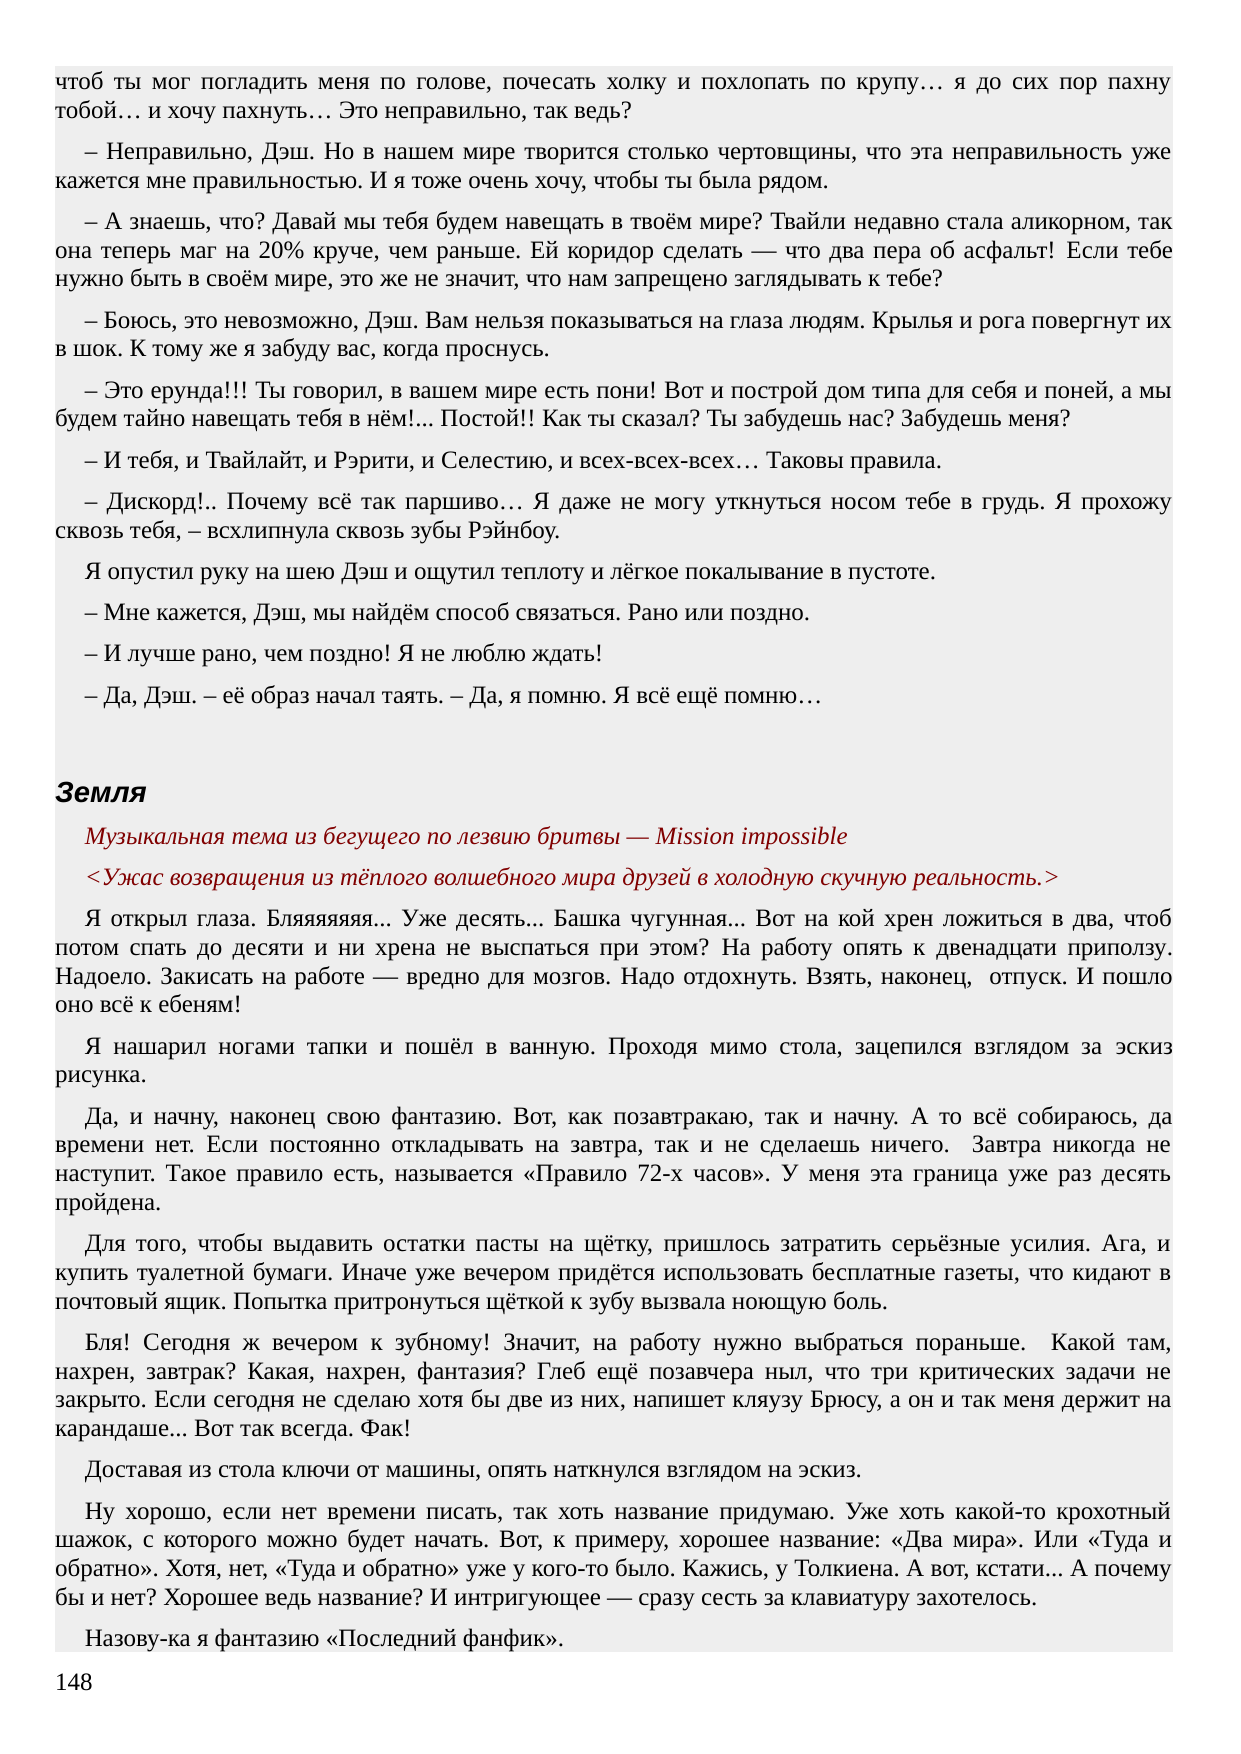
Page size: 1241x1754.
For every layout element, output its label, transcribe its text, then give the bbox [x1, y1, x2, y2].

text – Да, Дэш. – её образ начал таять. – Да, я помню. Я всё ещё помню… [55, 680, 1173, 708]
subtitle Земля [55, 775, 1173, 808]
text – Мне кажется, Дэш, мы найдём способ связаться. Рано или поздно. [55, 597, 1173, 626]
text Я нашарил ногами тапки и пошёл в ванную. Проходя мимо стола, зацепился взглядом за эскиз рисунка. [55, 1031, 1173, 1088]
text Я открыл глаза. Бляяяяяяя... Уже десять... Башка чугунная... Вот на кой хрен ложиться в два, чтоб потом спать до десяти и ни хрена не выспаться при этом? На работу опять к двенадцати приползу. Надоело. Закисать на работе — вредно для мозгов. Надо отдохнуть. Взять, наконец, отпуск. И пошло оно всё к ебеням! [55, 903, 1173, 1018]
text Для того, чтобы выдавить остатки пасты на щётку, пришлось затратить серьёзные усилия. Ага, и купить туалетной бумаги. Иначе уже вечером придётся использовать бесплатные газеты, что кидают в почтовый ящик. Попытка притронуться щёткой к зубу вызвала ноющую боль. [55, 1228, 1173, 1314]
text Бля! Сегодня ж вечером к зубному! Значит, на работу нужно выбраться пораньше. Какой там, нахрен, завтрак? Какая, нахрен, фантазия? Глеб ещё позавчера ныл, что три критических задачи не закрыто. Если сегодня не сделаю хотя бы две из них, напишет кляузу Брюсу, а он и так меня держит на карандаше... Вот так всегда. Фак! [55, 1327, 1173, 1442]
text Ну хорошо, если нет времени писать, так хоть название придумаю. Уже хоть какой-то крохотный шажок, с которого можно будет начать. Вот, к примеру, хорошее название: «Два мира». Или «Туда и обратно». Хотя, нет, «Туда и обратно» уже у кого-то было. Кажись, у Толкиена. А вот, кстати... А почему бы и нет? Хорошее ведь название? И интригующее — сразу сесть за клавиатуру захотелось. [55, 1496, 1173, 1611]
text Я опустил руку на шею Дэш и ощутил теплоту и лёгкое покалывание в пустоте. [55, 556, 1173, 585]
text – Неправильно, Дэш. Но в нашем мире творится столько чертовщины, что эта неправильность уже кажется мне правильностью. И я тоже очень хочу, чтобы ты была рядом. [55, 136, 1173, 193]
text чтоб ты мог погладить меня по голове, почесать холку и похлопать по крупу… я до сих пор пахну тобой… и хочу пахнуть… Это неправильно, так ведь? [55, 66, 1173, 123]
text Музыкальная тема из бегущего по лезвию бритвы — Mission impossible [55, 821, 1173, 849]
text – И тебя, и Твайлайт, и Рэрити, и Селестию, и всех-всех-всех… Таковы правила. [55, 445, 1173, 473]
text – Это ерунда!!! Ты говорил, в вашем мире есть пони! Вот и построй дом типа для себя и поней, а мы будем тайно навещать тебя в нём!... Постой!! Как ты сказал? Ты забудешь нас? Забудешь меня? [55, 375, 1173, 432]
text – Боюсь, это невозможно, Дэш. Вам нельзя показываться на глаза людям. Крылья и рога повергнут их в шок. К тому же я забуду вас, когда проснусь. [55, 305, 1173, 362]
text – Дискорд!.. Почему всё так паршиво… Я даже не могу уткнуться носом тебе в грудь. Я прохожу сквозь тебя, – всхлипнула сквозь зубы Рэйнбоу. [55, 486, 1173, 543]
text – А знаешь, что? Давай мы тебя будем навещать в твоём мире? Твайли недавно стала аликорном, так она теперь маг на 20% круче, чем раньше. Ей коридор сделать — что два пера об асфальт! Если тебе нужно быть в своём мире, это же не значит, что нам запрещено заглядывать к тебе? [55, 206, 1173, 292]
text – И лучше рано, чем поздно! Я не люблю ждать! [55, 638, 1173, 667]
text Назову-ка я фантазию «Последний фанфик». [55, 1623, 1173, 1652]
text Да, и начну, наконец свою фантазию. Вот, как позавтракаю, так и начну. А то всё собираюсь, да времени нет. Если постоянно откладывать на завтра, так и не сделаешь ничего. Завтра никогда не наступит. Такое правило есть, называется «Правило 72-х часов». У меня эта граница уже раз десять пройдена. [55, 1101, 1173, 1216]
text <Ужас возвращения из тёплого волшебного мира друзей в холодную скучную реальность.> [55, 862, 1173, 891]
text Доставая из стола ключи от машины, опять наткнулся взглядом на эскиз. [55, 1454, 1173, 1483]
